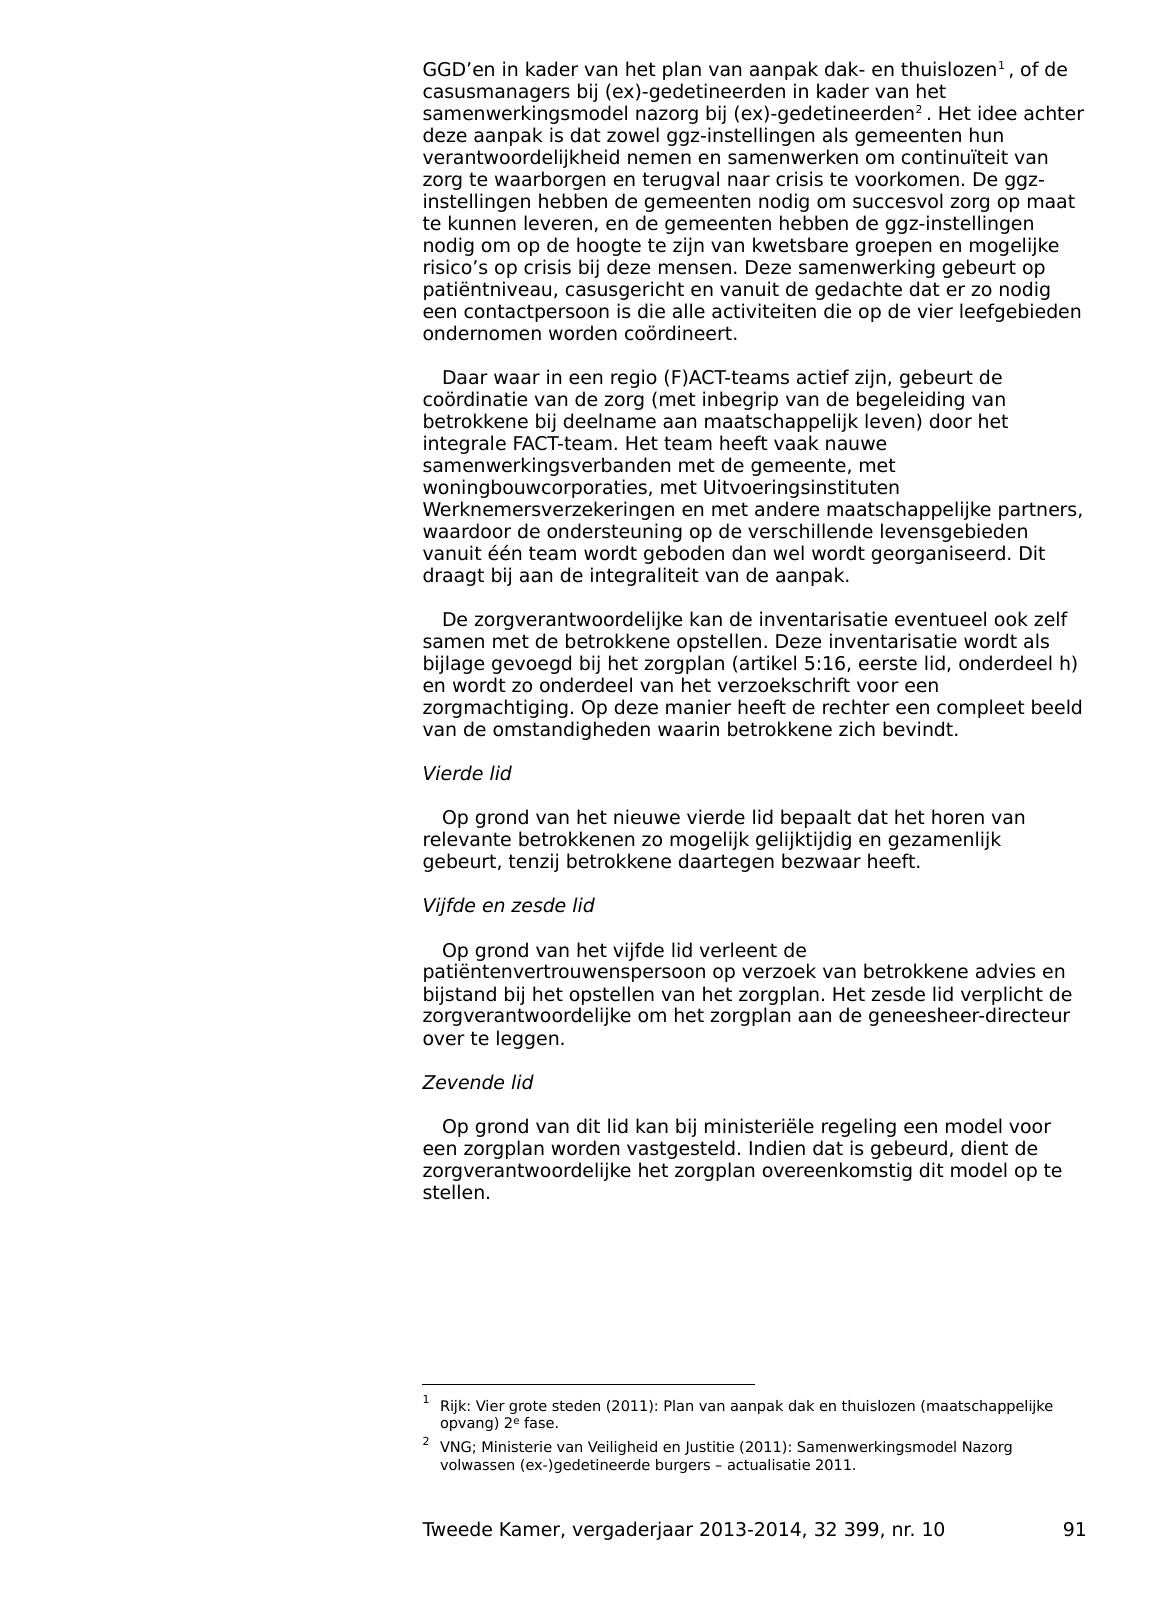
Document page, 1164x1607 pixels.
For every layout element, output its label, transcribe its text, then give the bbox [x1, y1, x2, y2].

text Rijk: Vier grote steden (2011): Plan van aanpak dak en thuislozen (maatschappelijke opvang) 2e fase. [422, 1393, 1087, 1432]
subtitle Vierde lid [422, 763, 1087, 785]
text Op grond van het vijfde lid verleent de patiëntenvertrouwenspersoon op verzoek van betrokkene advies en bijstand bij het opstellen van het zorgplan. Het zesde lid verplicht de zorgverantwoordelijke om het zorgplan aan de geneesheer-directeur over te leggen. [422, 939, 1087, 1049]
text GGD’en in kader van het plan van aanpak dak- en thuislozen, of de casusmanagers bij (ex)-gedetineerden in kader van het samenwerkingsmodel nazorg bij (ex)-gedetineerden. Het idee achter deze aanpak is dat zowel ggz-instellingen als gemeenten hun verantwoordelijkheid nemen en samenwerken om continuïteit van zorg te waarborgen en terugval naar crisis te voorkomen. De ggz-instellingen hebben de gemeenten nodig om succesvol zorg op maat te kunnen leveren, en de gemeenten hebben de ggz-instellingen nodig om op de hoogte te zijn van kwetsbare groepen en mogelijke risico’s op crisis bij deze mensen. Deze samenwerking gebeurt op patiëntniveau, casusgericht en vanuit de gedachte dat er zo nodig een contactpersoon is die alle activiteiten die op de vier leefgebieden ondernomen worden coördineert. [422, 59, 1087, 345]
subtitle Vijfde en zesde lid [422, 895, 1087, 917]
text Op grond van dit lid kan bij ministeriële regeling een model voor een zorgplan worden vastgesteld. Indien dat is gebeurd, dient de zorgverantwoordelijke het zorgplan overeenkomstig dit model op te stellen. [422, 1116, 1087, 1204]
text Daar waar in een regio (F)ACT-teams actief zijn, gebeurt de coördinatie van de zorg (met inbegrip van de begeleiding van betrokkene bij deelname aan maatschappelijk leven) door het integrale FACT-team. Het team heeft vaak nauwe samenwerkingsverbanden met de gemeente, met woningbouwcorporaties, met Uitvoeringsinstituten Werknemersverzekeringen en met andere maatschappelijke partners, waardoor de ondersteuning op de verschillende levensgebieden vanuit één team wordt geboden dan wel wordt georganiseerd. Dit draagt bij aan de integraliteit van de aanpak. [422, 367, 1087, 587]
text De zorgverantwoordelijke kan de inventarisatie eventueel ook zelf samen met de betrokkene opstellen. Deze inventarisatie wordt als bijlage gevoegd bij het zorgplan (artikel 5:16, eerste lid, onderdeel h) en wordt zo onderdeel van het verzoekschrift voor een zorgmachtiging. Op deze manier heeft de rechter een compleet beeld van de omstandigheden waarin betrokkene zich bevindt. [422, 609, 1087, 741]
text Op grond van het nieuwe vierde lid bepaalt dat het horen van relevante betrokkenen zo mogelijk gelijktijdig en gezamenlijk gebeurt, tenzij betrokkene daartegen bezwaar heeft. [422, 807, 1087, 873]
text VNG; Ministerie van Veiligheid en Justitie (2011): Samenwerkingsmodel Nazorg volwassen (ex-)gedetineerde burgers – actualisatie 2011. [422, 1435, 1087, 1474]
subtitle Zevende lid [422, 1072, 1087, 1093]
